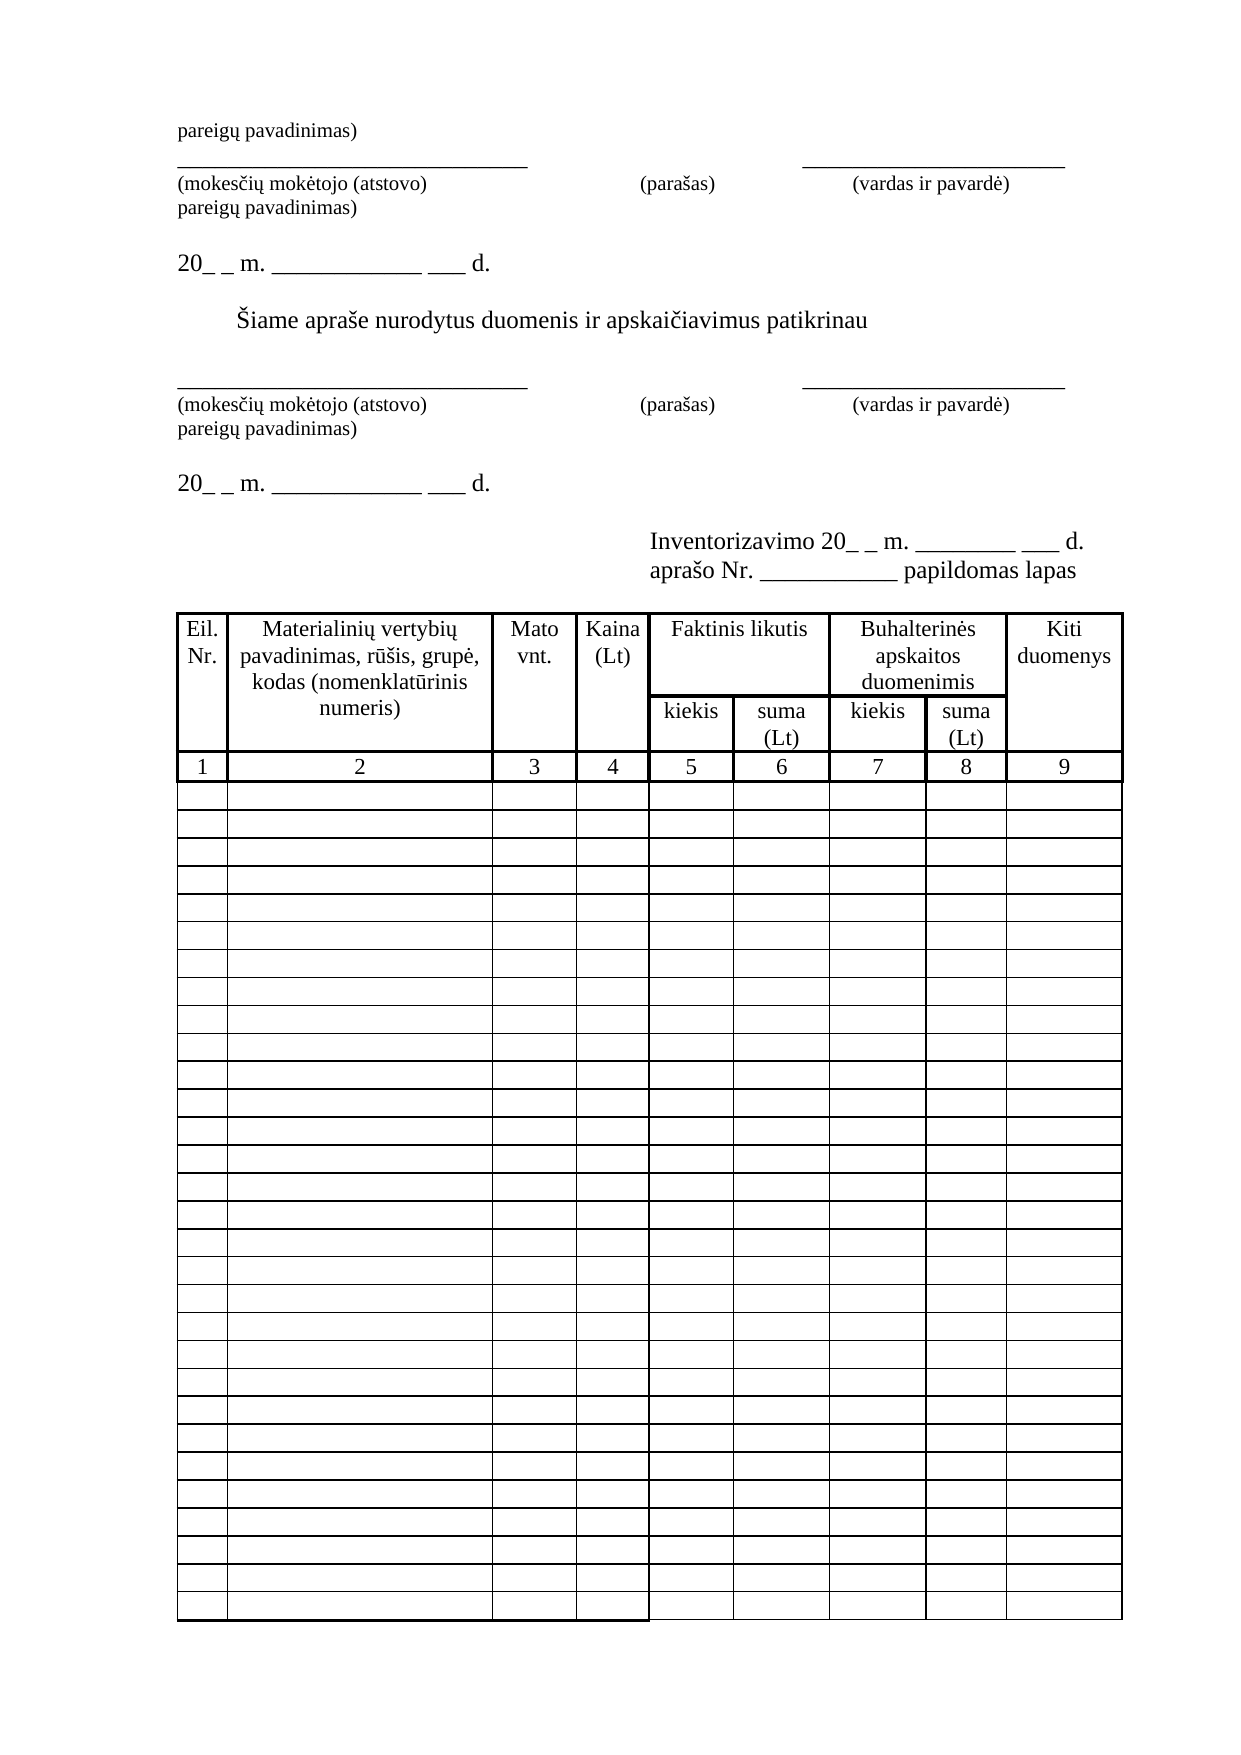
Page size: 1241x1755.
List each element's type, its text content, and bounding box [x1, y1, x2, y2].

table_cell [650, 1397, 733, 1423]
table_cell [927, 1592, 1006, 1619]
table_header Mato vnt. [494, 615, 575, 750]
table_cell [228, 1509, 492, 1535]
table_cell [650, 1062, 733, 1088]
table_cell [577, 1062, 648, 1088]
table_cell [493, 1369, 576, 1395]
table_cell [228, 1397, 492, 1423]
table_cell [577, 1592, 648, 1619]
table_cell [830, 1034, 925, 1060]
table_cell [228, 1592, 492, 1619]
table_cell [734, 1146, 829, 1172]
table_cell [493, 1230, 576, 1256]
table_cell [493, 978, 576, 1004]
table_cell [927, 1313, 1006, 1339]
table_cell [734, 1509, 829, 1535]
table_cell [228, 1565, 492, 1591]
table_cell [830, 1341, 925, 1367]
table_cell [493, 811, 576, 837]
table_cell [228, 1425, 492, 1451]
table_cell suma (Lt) [735, 698, 828, 750]
table_cell [178, 1230, 227, 1256]
table_cell [830, 922, 925, 949]
table_header Materialinių vertybių pavadinimas, rūšis, grupė, kodas (nomenklatūrinis numeris) [229, 615, 491, 750]
table_cell [734, 1313, 829, 1339]
table_cell [228, 1006, 492, 1032]
table_cell [577, 1425, 648, 1451]
table_cell [178, 1313, 227, 1339]
text (mokesčių mokėtojo (atstovo) (parašas) (vardas ir pavardė) [177, 171, 1122, 195]
table_cell [650, 1425, 733, 1451]
table_cell [493, 1090, 576, 1116]
table_cell [493, 1537, 576, 1563]
table_cell [577, 1118, 648, 1144]
table_cell 2 [229, 753, 491, 780]
table_cell [493, 1006, 576, 1032]
table_cell [228, 1202, 492, 1228]
text pareigų pavadinimas) [177, 195, 1122, 219]
table_cell [830, 950, 925, 977]
table_cell [577, 1453, 648, 1479]
table_cell [927, 811, 1006, 837]
table_cell [228, 1341, 492, 1367]
table_cell [228, 1257, 492, 1284]
table_cell [493, 1341, 576, 1367]
table_cell [178, 1062, 227, 1088]
table_cell [493, 1425, 576, 1451]
table_cell [830, 1425, 925, 1451]
table_cell [577, 922, 648, 949]
table_cell [493, 1397, 576, 1423]
table_cell kiekis [831, 698, 924, 750]
table_cell [734, 1006, 829, 1032]
table_cell [927, 1062, 1006, 1088]
table_cell [650, 895, 733, 921]
table_cell [927, 1174, 1006, 1200]
table_cell [228, 922, 492, 949]
table_cell [650, 1090, 733, 1116]
table_cell [178, 1257, 227, 1284]
table_cell [1007, 1062, 1121, 1088]
table_cell [927, 978, 1006, 1004]
table_cell [734, 1341, 829, 1367]
table_cell 3 [494, 753, 575, 780]
table_cell [927, 1257, 1006, 1284]
table_cell [178, 867, 227, 893]
table_cell [650, 950, 733, 977]
table_cell [178, 1425, 227, 1451]
table_cell [734, 1369, 829, 1395]
table_cell [228, 1062, 492, 1088]
table_cell [228, 1174, 492, 1200]
table_cell [650, 811, 733, 837]
table_cell [493, 839, 576, 865]
table_cell [178, 1592, 227, 1619]
table_cell [650, 839, 733, 865]
table_cell kiekis [651, 698, 732, 750]
table_cell [830, 867, 925, 893]
table_cell [650, 1537, 733, 1563]
table_cell [577, 1230, 648, 1256]
table_cell [830, 1592, 925, 1619]
table_cell 8 [928, 753, 1005, 780]
table_cell 6 [735, 753, 828, 780]
table_cell [927, 1146, 1006, 1172]
table_cell [650, 867, 733, 893]
table_cell [228, 1481, 492, 1507]
table_cell [830, 1202, 925, 1228]
text 20_ _ m. ____________ ___ d. [177, 468, 1122, 497]
table_cell [1007, 867, 1121, 893]
table_header Faktinis likutis [651, 615, 828, 694]
table_cell [577, 1565, 648, 1591]
table_cell [734, 1230, 829, 1256]
table_cell [493, 1565, 576, 1591]
table_cell [734, 1285, 829, 1312]
table_cell [1007, 895, 1121, 921]
table_cell [1007, 1118, 1121, 1144]
table_cell [178, 922, 227, 949]
table_cell [927, 1509, 1006, 1535]
table_cell [228, 1090, 492, 1116]
table_cell [228, 867, 492, 893]
table_cell [927, 783, 1006, 809]
table_cell [650, 1313, 733, 1339]
table_cell [577, 1537, 648, 1563]
table_cell [178, 978, 227, 1004]
table_cell [927, 1481, 1006, 1507]
table_cell [228, 950, 492, 977]
table_cell [178, 1285, 227, 1312]
table_cell [927, 1034, 1006, 1060]
table_cell [1007, 1369, 1121, 1395]
text ____________________________ _____________________ [177, 363, 1122, 392]
table_cell [734, 1090, 829, 1116]
table_cell [650, 1006, 733, 1032]
table_cell [830, 1146, 925, 1172]
table_cell [830, 1174, 925, 1200]
table_cell [577, 1369, 648, 1395]
table_cell [650, 1230, 733, 1256]
table_cell [650, 1341, 733, 1367]
table_cell [178, 950, 227, 977]
table_cell [1007, 1006, 1121, 1032]
table_cell [178, 1453, 227, 1479]
table_cell [1007, 1257, 1121, 1284]
table_cell [1007, 1090, 1121, 1116]
table_cell [577, 1285, 648, 1312]
table_cell [1007, 1537, 1121, 1563]
table_cell [650, 1146, 733, 1172]
table_header Eil. Nr. [179, 615, 226, 750]
table_cell [178, 811, 227, 837]
table_cell 5 [651, 753, 732, 780]
table_cell [493, 1146, 576, 1172]
table_cell [927, 1369, 1006, 1395]
table_cell [493, 1592, 576, 1619]
table_cell [1007, 783, 1121, 809]
table_cell [734, 978, 829, 1004]
table_cell [830, 1369, 925, 1395]
table_cell [493, 1481, 576, 1507]
table_cell [927, 1425, 1006, 1451]
table_cell [1007, 1174, 1121, 1200]
table_cell [650, 1034, 733, 1060]
table_cell [650, 1257, 733, 1284]
table_cell [228, 839, 492, 865]
table_cell [577, 1090, 648, 1116]
table_cell [1007, 811, 1121, 837]
table_cell [577, 1397, 648, 1423]
table_cell [927, 1397, 1006, 1423]
table_cell [577, 783, 648, 809]
table_cell [493, 1257, 576, 1284]
table_cell [1007, 1509, 1121, 1535]
table_cell [1007, 1341, 1121, 1367]
table_cell [1007, 1146, 1121, 1172]
table_cell [734, 1537, 829, 1563]
table_cell [178, 1202, 227, 1228]
table_cell [1007, 839, 1121, 865]
table_cell [493, 1509, 576, 1535]
table_cell [493, 1034, 576, 1060]
table_cell [927, 867, 1006, 893]
table_cell [228, 1369, 492, 1395]
text ____________________________ _____________________ [177, 142, 1122, 171]
table_cell [650, 1285, 733, 1312]
table_cell [577, 1174, 648, 1200]
table_cell [1007, 1230, 1121, 1256]
table_cell [830, 978, 925, 1004]
table_cell [650, 1118, 733, 1144]
table_cell 4 [578, 753, 647, 780]
table_cell [1007, 922, 1121, 949]
table_cell [927, 1118, 1006, 1144]
table_cell [927, 1565, 1006, 1591]
table_cell [734, 1397, 829, 1423]
table_cell [927, 922, 1006, 949]
table_cell [734, 950, 829, 977]
table_cell [650, 1592, 733, 1619]
table_cell [650, 1174, 733, 1200]
table_cell [927, 1537, 1006, 1563]
table_cell [830, 1481, 925, 1507]
table_cell [830, 1062, 925, 1088]
text aprašo Nr. ___________ papildomas lapas [649, 555, 1122, 583]
text pareigų pavadinimas) [177, 416, 1122, 440]
table_cell [830, 1118, 925, 1144]
text 20_ _ m. ____________ ___ d. [177, 248, 1122, 277]
table_cell [493, 1313, 576, 1339]
table_cell [830, 839, 925, 865]
table_cell [734, 1425, 829, 1451]
table_cell [577, 1481, 648, 1507]
table_cell [178, 1481, 227, 1507]
table_cell [493, 895, 576, 921]
table_cell [1007, 1481, 1121, 1507]
table_cell [830, 1537, 925, 1563]
table_cell [734, 1481, 829, 1507]
table_header Buhalterinės apskaitos duomenimis [831, 615, 1005, 694]
table_cell [734, 1257, 829, 1284]
table_cell [650, 1509, 733, 1535]
table_cell 9 [1008, 753, 1121, 780]
table_cell [178, 1118, 227, 1144]
table_cell 1 [179, 753, 226, 780]
table_cell [734, 783, 829, 809]
table_cell suma (Lt) [928, 698, 1005, 750]
table_cell [228, 1230, 492, 1256]
text Inventorizavimo 20_ _ m. ________ ___ d. [649, 526, 1122, 555]
table_cell [178, 1006, 227, 1032]
table_cell [830, 1313, 925, 1339]
table_cell [927, 1006, 1006, 1032]
table_cell [734, 895, 829, 921]
table_cell [927, 1453, 1006, 1479]
table_cell [734, 811, 829, 837]
table_cell [577, 839, 648, 865]
table_cell [1007, 1592, 1121, 1619]
table_cell [178, 1369, 227, 1395]
table_cell [830, 1230, 925, 1256]
table_cell [830, 1006, 925, 1032]
table_cell [1007, 1034, 1121, 1060]
table_cell [734, 1592, 829, 1619]
table_cell [577, 811, 648, 837]
table_cell [577, 1146, 648, 1172]
table_cell [927, 895, 1006, 921]
table_cell [178, 1090, 227, 1116]
table_cell [493, 1202, 576, 1228]
table_cell [1007, 1453, 1121, 1479]
table_cell [927, 1285, 1006, 1312]
table_cell [734, 1034, 829, 1060]
table_cell [178, 1565, 227, 1591]
text (mokesčių mokėtojo (atstovo) (parašas) (vardas ir pavardė) [177, 392, 1122, 416]
table_cell [927, 1341, 1006, 1367]
table_cell [1007, 1397, 1121, 1423]
table_cell [734, 1174, 829, 1200]
table_cell [650, 1453, 733, 1479]
table_cell [650, 783, 733, 809]
table_cell [228, 1118, 492, 1144]
table_cell [178, 783, 227, 809]
table_cell [734, 1118, 829, 1144]
table_cell [493, 1118, 576, 1144]
table_cell [734, 1565, 829, 1591]
table_cell [493, 1062, 576, 1088]
table_cell [178, 1537, 227, 1563]
table_cell [650, 922, 733, 949]
table_cell [830, 1285, 925, 1312]
table_cell [1007, 978, 1121, 1004]
table_cell [734, 1202, 829, 1228]
table_cell [178, 1034, 227, 1060]
table_cell [577, 1341, 648, 1367]
table_cell [178, 1509, 227, 1535]
table_cell [228, 978, 492, 1004]
table_cell [1007, 1202, 1121, 1228]
table_cell [830, 1257, 925, 1284]
table_header Kiti duomenys [1008, 615, 1121, 750]
table_cell [927, 1090, 1006, 1116]
table_cell [577, 895, 648, 921]
table_cell [1007, 1313, 1121, 1339]
table_cell [178, 1146, 227, 1172]
table_cell [734, 1453, 829, 1479]
table_cell [830, 1453, 925, 1479]
table_cell [734, 867, 829, 893]
table_cell [577, 1034, 648, 1060]
table_cell [228, 1285, 492, 1312]
table_cell [577, 867, 648, 893]
table_cell [493, 1285, 576, 1312]
table_cell [577, 1509, 648, 1535]
table_cell [493, 1174, 576, 1200]
table_cell [493, 783, 576, 809]
table_cell [650, 1565, 733, 1591]
table_cell [577, 978, 648, 1004]
table_cell [927, 1202, 1006, 1228]
table_cell [830, 1565, 925, 1591]
table_cell [830, 1509, 925, 1535]
table_cell [577, 1006, 648, 1032]
table_cell [1007, 1285, 1121, 1312]
table_cell [830, 895, 925, 921]
table_cell [927, 1230, 1006, 1256]
table_cell [178, 1174, 227, 1200]
table_cell [650, 1202, 733, 1228]
table_cell [734, 922, 829, 949]
table_cell [228, 1313, 492, 1339]
table_cell [830, 1090, 925, 1116]
table_cell [178, 1397, 227, 1423]
table_cell [734, 1062, 829, 1088]
table_cell [830, 783, 925, 809]
table_cell [178, 1341, 227, 1367]
table_cell [927, 950, 1006, 977]
text pareigų pavadinimas) [177, 118, 1122, 142]
table_cell 7 [831, 753, 924, 780]
table_cell [228, 1453, 492, 1479]
table_cell [1007, 950, 1121, 977]
table_cell [228, 1146, 492, 1172]
table_cell [1007, 1425, 1121, 1451]
table_cell [178, 839, 227, 865]
table_cell [577, 1257, 648, 1284]
table_cell [493, 1453, 576, 1479]
table_cell [927, 839, 1006, 865]
table_cell [577, 1202, 648, 1228]
table_cell [493, 922, 576, 949]
table_cell [228, 895, 492, 921]
table_cell [650, 1369, 733, 1395]
table_header Kaina (Lt) [578, 615, 647, 750]
table_cell [493, 867, 576, 893]
table_cell [228, 811, 492, 837]
table_cell [650, 1481, 733, 1507]
text Šiame apraše nurodytus duomenis ir apskaičiavimus patikrinau [177, 305, 1122, 334]
table_cell [1007, 1565, 1121, 1591]
table_cell [228, 1034, 492, 1060]
table_cell [650, 978, 733, 1004]
table_cell [830, 1397, 925, 1423]
table_cell [577, 950, 648, 977]
table_cell [577, 1313, 648, 1339]
table_cell [228, 783, 492, 809]
table_cell [178, 895, 227, 921]
table_cell [493, 950, 576, 977]
table_cell [228, 1537, 492, 1563]
table_cell [830, 811, 925, 837]
table_cell [734, 839, 829, 865]
